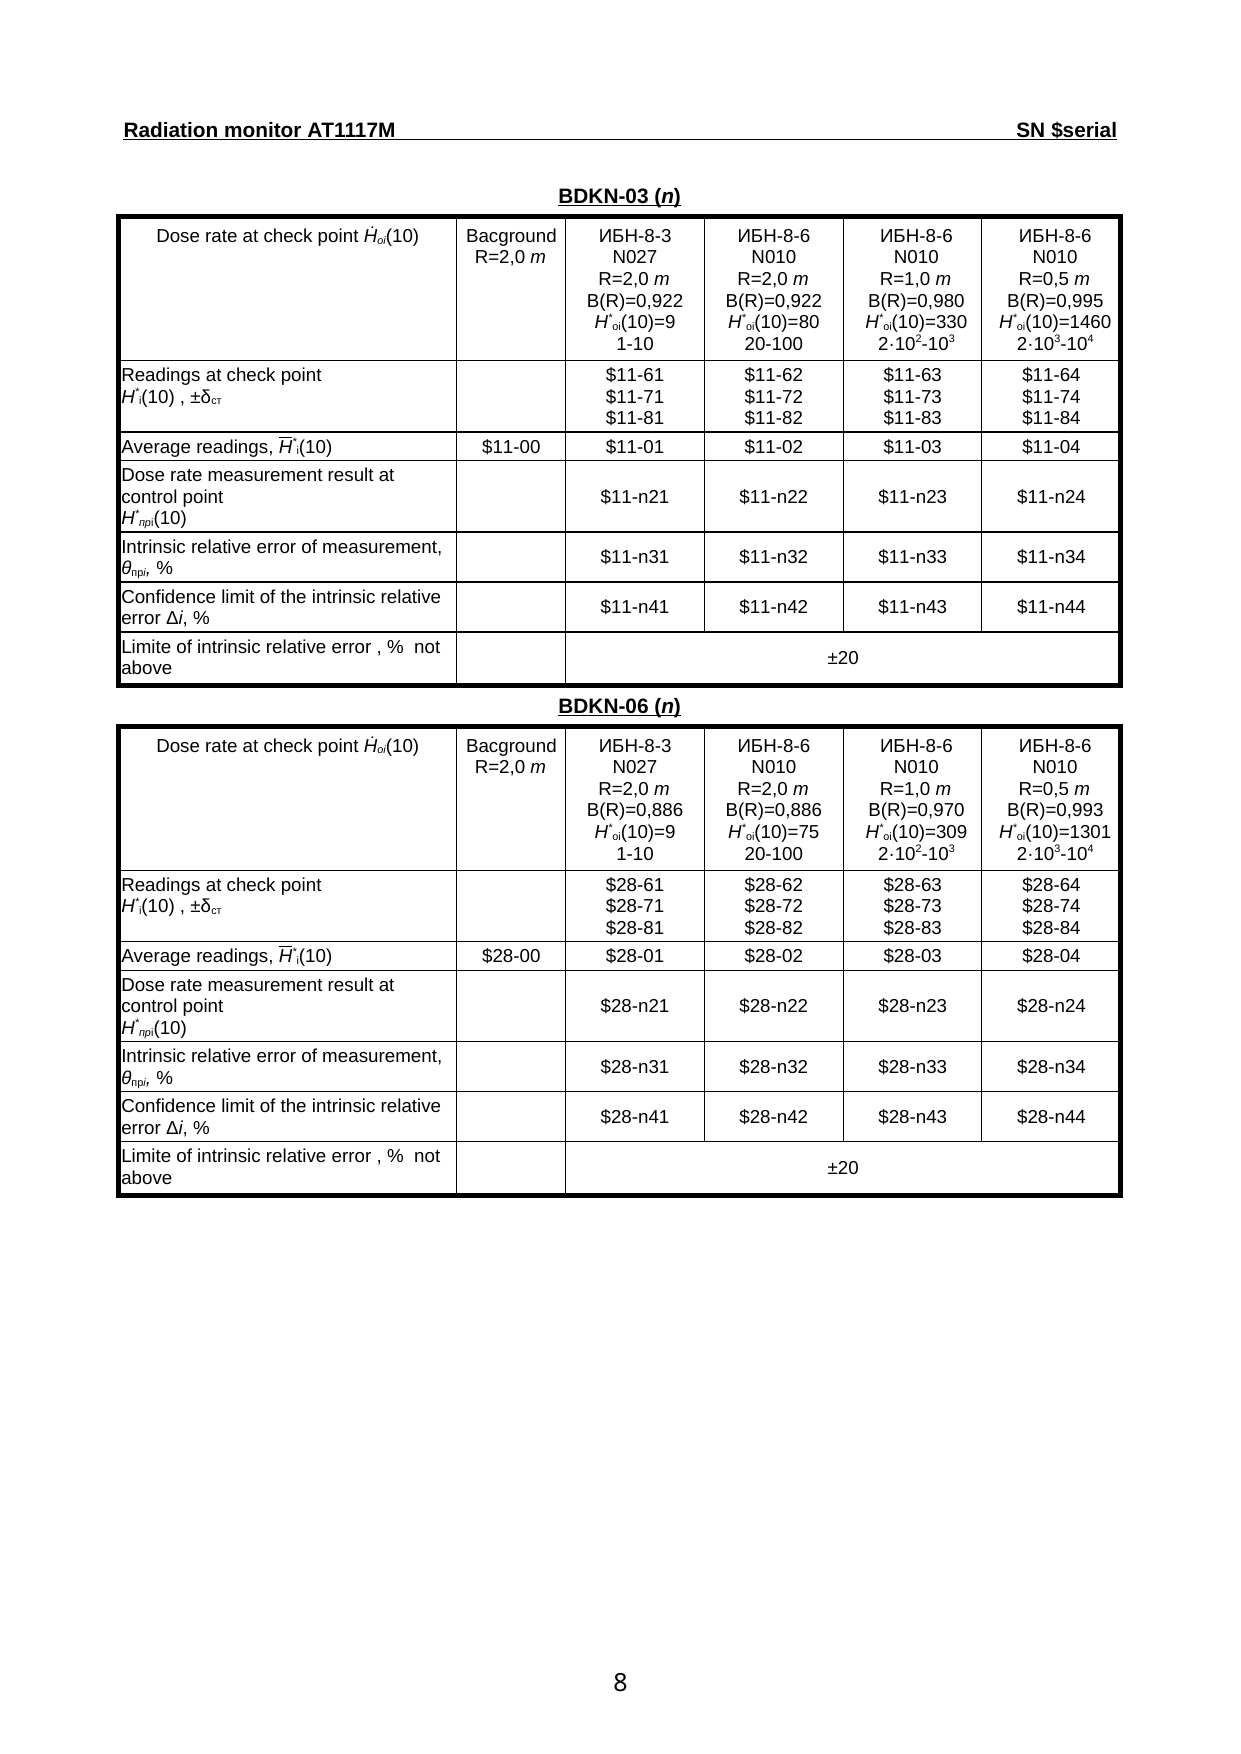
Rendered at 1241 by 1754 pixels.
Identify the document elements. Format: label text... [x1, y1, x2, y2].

table_cell Confidence limit of the intrinsic relative error Δi, % [121, 583, 456, 631]
table_cell [457, 583, 565, 631]
table_cell $11-n41 [566, 583, 704, 631]
table_cell $28-00 [457, 942, 565, 969]
table_cell ИБН-8-6 N010 R=0,5 m B(R)=0,995 H*oi(10)=1460 2·103-104 [982, 219, 1118, 360]
table_cell Average readings, H*i(10) [121, 433, 456, 460]
table_cell $28-n31 [566, 1042, 704, 1091]
table_cell ±20 [566, 633, 1118, 683]
table_cell $28-n23 [844, 971, 981, 1041]
table_cell Bacground R=2,0 m [457, 729, 565, 869]
table_cell [457, 871, 565, 941]
table_cell ±20 [566, 1142, 1118, 1193]
table_cell $28-n22 [705, 971, 843, 1041]
table_cell Limite of intrinsic relative error , % not above [121, 1142, 456, 1193]
table_cell Bacground R=2,0 m [457, 219, 565, 360]
table_cell $11-04 [982, 433, 1118, 460]
table_cell $28-04 [982, 942, 1118, 969]
table_cell $28-63 $28-73 $28-83 [844, 871, 981, 941]
table_cell $11-n44 [982, 583, 1118, 631]
table_cell $28-01 [566, 942, 704, 969]
table_cell Readings at check point H*i(10) , ±δст [121, 361, 456, 431]
table_cell Intrinsic relative error of measurement, θпрi, % [121, 533, 456, 581]
table_cell $28-02 [705, 942, 843, 969]
table_cell $28-64 $28-74 $28-84 [982, 871, 1118, 941]
table_cell Intrinsic relative error of measurement, θпрi, % [121, 1042, 456, 1091]
table_cell $28-n43 [844, 1092, 981, 1141]
table_cell Dose rate measurement result at control point H*прi(10) [121, 461, 456, 531]
table_cell ИБН-8-6 N010 R=2,0 m B(R)=0,886 H*oi(10)=75 20-100 [705, 729, 843, 869]
table_cell [457, 1092, 565, 1141]
table_cell $11-64 $11-74 $11-84 [982, 361, 1118, 431]
table_cell [457, 461, 565, 531]
table_cell $11-n23 [844, 461, 981, 531]
table_cell $11-n42 [705, 583, 843, 631]
table_cell $28-03 [844, 942, 981, 969]
table_cell $28-61 $28-71 $28-81 [566, 871, 704, 941]
table_cell $28-n41 [566, 1092, 704, 1141]
table_cell $11-n34 [982, 533, 1118, 581]
table_cell ИБН-8-6 N010 R=0,5 m B(R)=0,993 H*oi(10)=1301 2·103-104 [982, 729, 1118, 869]
table_cell ИБН-8-3 N027 R=2,0 m B(R)=0,922 H*oi(10)=9 1-10 [566, 219, 704, 360]
table_cell $28-n44 [982, 1092, 1118, 1141]
table_cell $11-n24 [982, 461, 1118, 531]
table_cell $11-01 [566, 433, 704, 460]
table_cell $28-n24 [982, 971, 1118, 1041]
table_cell [457, 971, 565, 1041]
table_cell $28-62 $28-72 $28-82 [705, 871, 843, 941]
table_cell $28-n33 [844, 1042, 981, 1091]
table_cell Limite of intrinsic relative error , % not above [121, 633, 456, 683]
table_cell ИБН-8-6 N010 R=2,0 m B(R)=0,922 H*oi(10)=80 20-100 [705, 219, 843, 360]
table_cell Average readings, H*i(10) [121, 942, 456, 969]
table_header BDKN-03 (n) [118, 179, 1121, 214]
table_cell $28-n42 [705, 1092, 843, 1141]
table_cell Dose rate measurement result at control point H*прi(10) [121, 971, 456, 1041]
table_cell [457, 633, 565, 683]
table_cell $11-n31 [566, 533, 704, 581]
table_cell $11-n32 [705, 533, 843, 581]
table_cell $11-02 [705, 433, 843, 460]
table_cell $28-n32 [705, 1042, 843, 1091]
table_cell Dose rate at check point Ḣoi(10) [121, 219, 456, 360]
table_cell $11-n21 [566, 461, 704, 531]
table_cell $11-03 [844, 433, 981, 460]
table_cell Confidence limit of the intrinsic relative error Δi, % [121, 1092, 456, 1141]
table_cell [457, 1142, 565, 1193]
table_cell Dose rate at check point Ḣoi(10) [121, 729, 456, 869]
table_cell $28-n34 [982, 1042, 1118, 1091]
table_cell ИБН-8-6 N010 R=1,0 m B(R)=0,970 H*oi(10)=309 2·102-103 [844, 729, 981, 869]
table_cell $11-n43 [844, 583, 981, 631]
table_cell ИБН-8-3 N027 R=2,0 m B(R)=0,886 H*oi(10)=9 1-10 [566, 729, 704, 869]
table_header BDKN-06 (n) [118, 688, 1121, 723]
table_cell $11-00 [457, 433, 565, 460]
table_cell $11-61 $11-71 $11-81 [566, 361, 704, 431]
table_cell $11-63 $11-73 $11-83 [844, 361, 981, 431]
table_cell [457, 1042, 565, 1091]
table_cell $11-n33 [844, 533, 981, 581]
table_cell $11-n22 [705, 461, 843, 531]
table_cell ИБН-8-6 N010 R=1,0 m B(R)=0,980 H*oi(10)=330 2·102-103 [844, 219, 981, 360]
table_cell $28-n21 [566, 971, 704, 1041]
table_cell [457, 533, 565, 581]
table_cell Readings at check point H*i(10) , ±δст [121, 871, 456, 941]
table_cell [457, 361, 565, 431]
table_cell $11-62 $11-72 $11-82 [705, 361, 843, 431]
